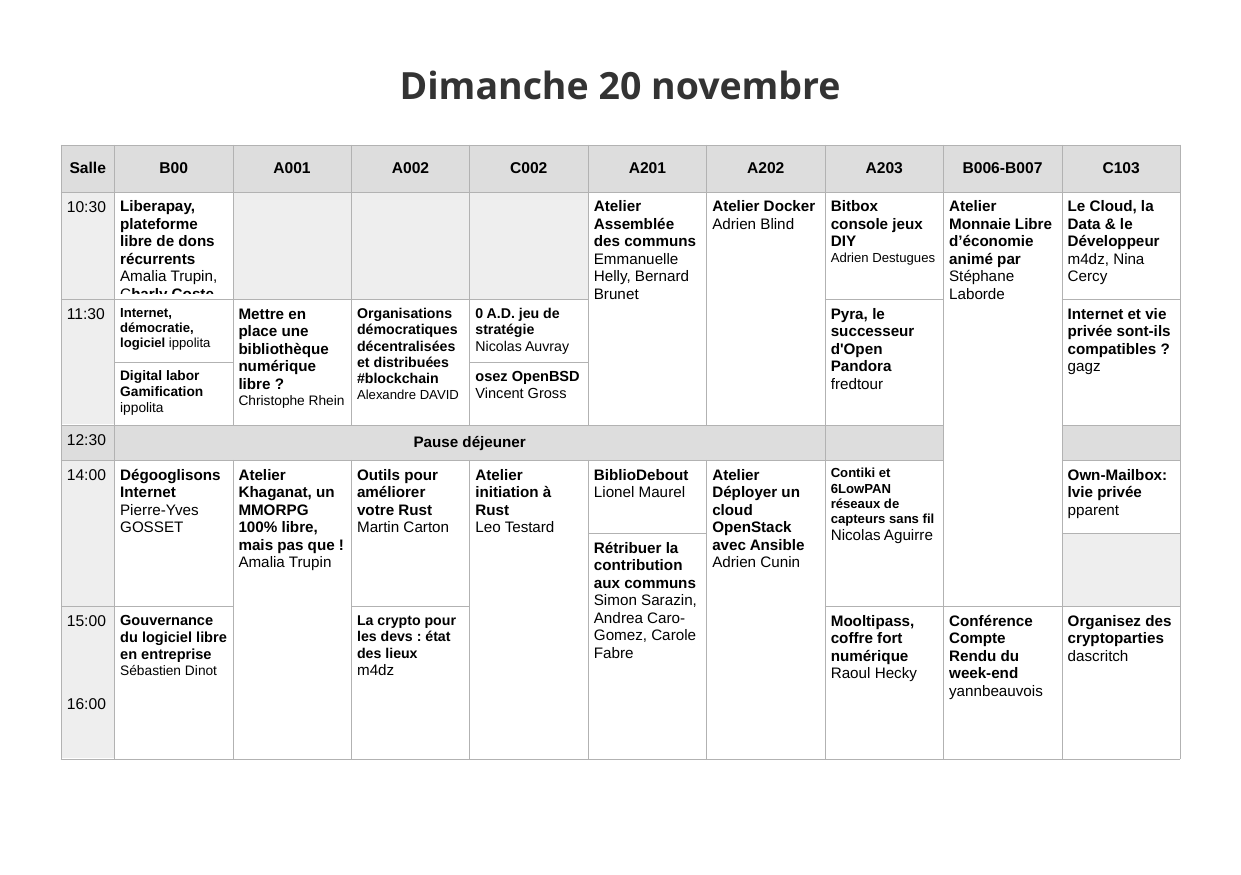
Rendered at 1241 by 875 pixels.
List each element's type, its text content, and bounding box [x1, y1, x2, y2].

table_header A202 [707, 146, 825, 192]
table_cell Pause déjeuner [115, 426, 825, 460]
table_cell Atelier Déployer un cloud OpenStack avec Ansible Adrien Cunin [707, 461, 825, 758]
table_cell Conférence Compte Rendu du week-end yannbeauvois [944, 607, 1062, 758]
table_cell [234, 193, 351, 299]
table_header B006-B007 [944, 146, 1062, 192]
table_header A201 [589, 146, 706, 192]
table_cell 0 A.D. jeu de stratégie Nicolas Auvray [470, 300, 588, 362]
table_cell Mettre en place une bibliothèque numérique libre ? Christophe Rhein [234, 300, 351, 424]
table_cell Atelier initiation à Rust Leo Testard [470, 461, 588, 758]
table_header Salle [62, 146, 114, 192]
table_cell Internet, démocratie, logiciel ippolita [115, 300, 233, 362]
table_cell Atelier Assemblée des communs Emmanuelle Helly, Bernard Brunet [589, 193, 706, 424]
table_cell Bitbox console jeux DIY Adrien Destugues [826, 193, 943, 299]
table_cell [1063, 426, 1180, 460]
table_cell Own-Mailbox: lvie privée pparent [1063, 461, 1180, 533]
table_cell Liberapay, plateforme libre de dons récurrents Amalia Trupin, Charly Coste [115, 193, 233, 299]
table_header A001 [234, 146, 351, 192]
table_cell Gouvernance du logiciel libre en entreprise Sébastien Dinot [115, 607, 233, 758]
table_cell [352, 193, 469, 299]
subtitle Dimanche 20 novembre [59, 59, 1181, 110]
table_cell osez OpenBSD Vincent Gross [470, 363, 588, 424]
table_header C103 [1063, 146, 1180, 192]
table_header C002 [470, 146, 588, 192]
table_cell 10:30 [62, 193, 114, 299]
table_cell Organisations démocratiques décentralisées et distribuées #blockchain Alexandre DAVID [352, 300, 469, 424]
table_header A203 [826, 146, 943, 192]
table_cell Digital labor Gamification ippolita [115, 363, 233, 424]
table_cell [826, 426, 943, 460]
table_cell Pyra, le successeur d'Open Pandora fredtour [826, 300, 943, 424]
table_cell La crypto pour les devs : état des lieux m4dz [352, 607, 469, 758]
table_cell BiblioDebout Lionel Maurel [589, 461, 706, 533]
table_cell Atelier Docker Adrien Blind [707, 193, 825, 424]
table_cell Dégooglisons Internet Pierre-Yves GOSSET [115, 461, 233, 606]
table_cell Atelier Khaganat, un MMORPG 100% libre, mais pas que ! Amalia Trupin [234, 461, 351, 758]
table_cell Atelier Monnaie Libre d’économie animé par Stéphane Laborde [944, 193, 1062, 606]
table_header B00 [115, 146, 233, 192]
table_cell Outils pour améliorer votre Rust Martin Carton [352, 461, 469, 606]
table_cell [1063, 534, 1180, 606]
table_cell Organisez des cryptoparties dascritch [1063, 607, 1180, 758]
table_cell 11:30 [62, 300, 114, 424]
table_cell Contiki et 6LowPAN réseaux de capteurs sans fil Nicolas Aguirre [826, 461, 943, 606]
table_cell Mooltipass, coffre fort numérique Raoul Hecky [826, 607, 943, 758]
table_header A002 [352, 146, 469, 192]
table_cell 15:00 16:00 [62, 607, 114, 758]
table_cell Le Cloud, la Data & le Développeur m4dz, Nina Cercy [1063, 193, 1180, 299]
table_cell 12:30 [62, 426, 114, 460]
table_cell Rétribuer la contribution aux communs Simon Sarazin, Andrea Caro-Gomez, Carole Fabre [589, 534, 706, 758]
table_cell 14:00 [62, 461, 114, 606]
table_cell [470, 193, 588, 299]
table_cell Internet et vie privée sont-ils compatibles ? gagz [1063, 300, 1180, 424]
